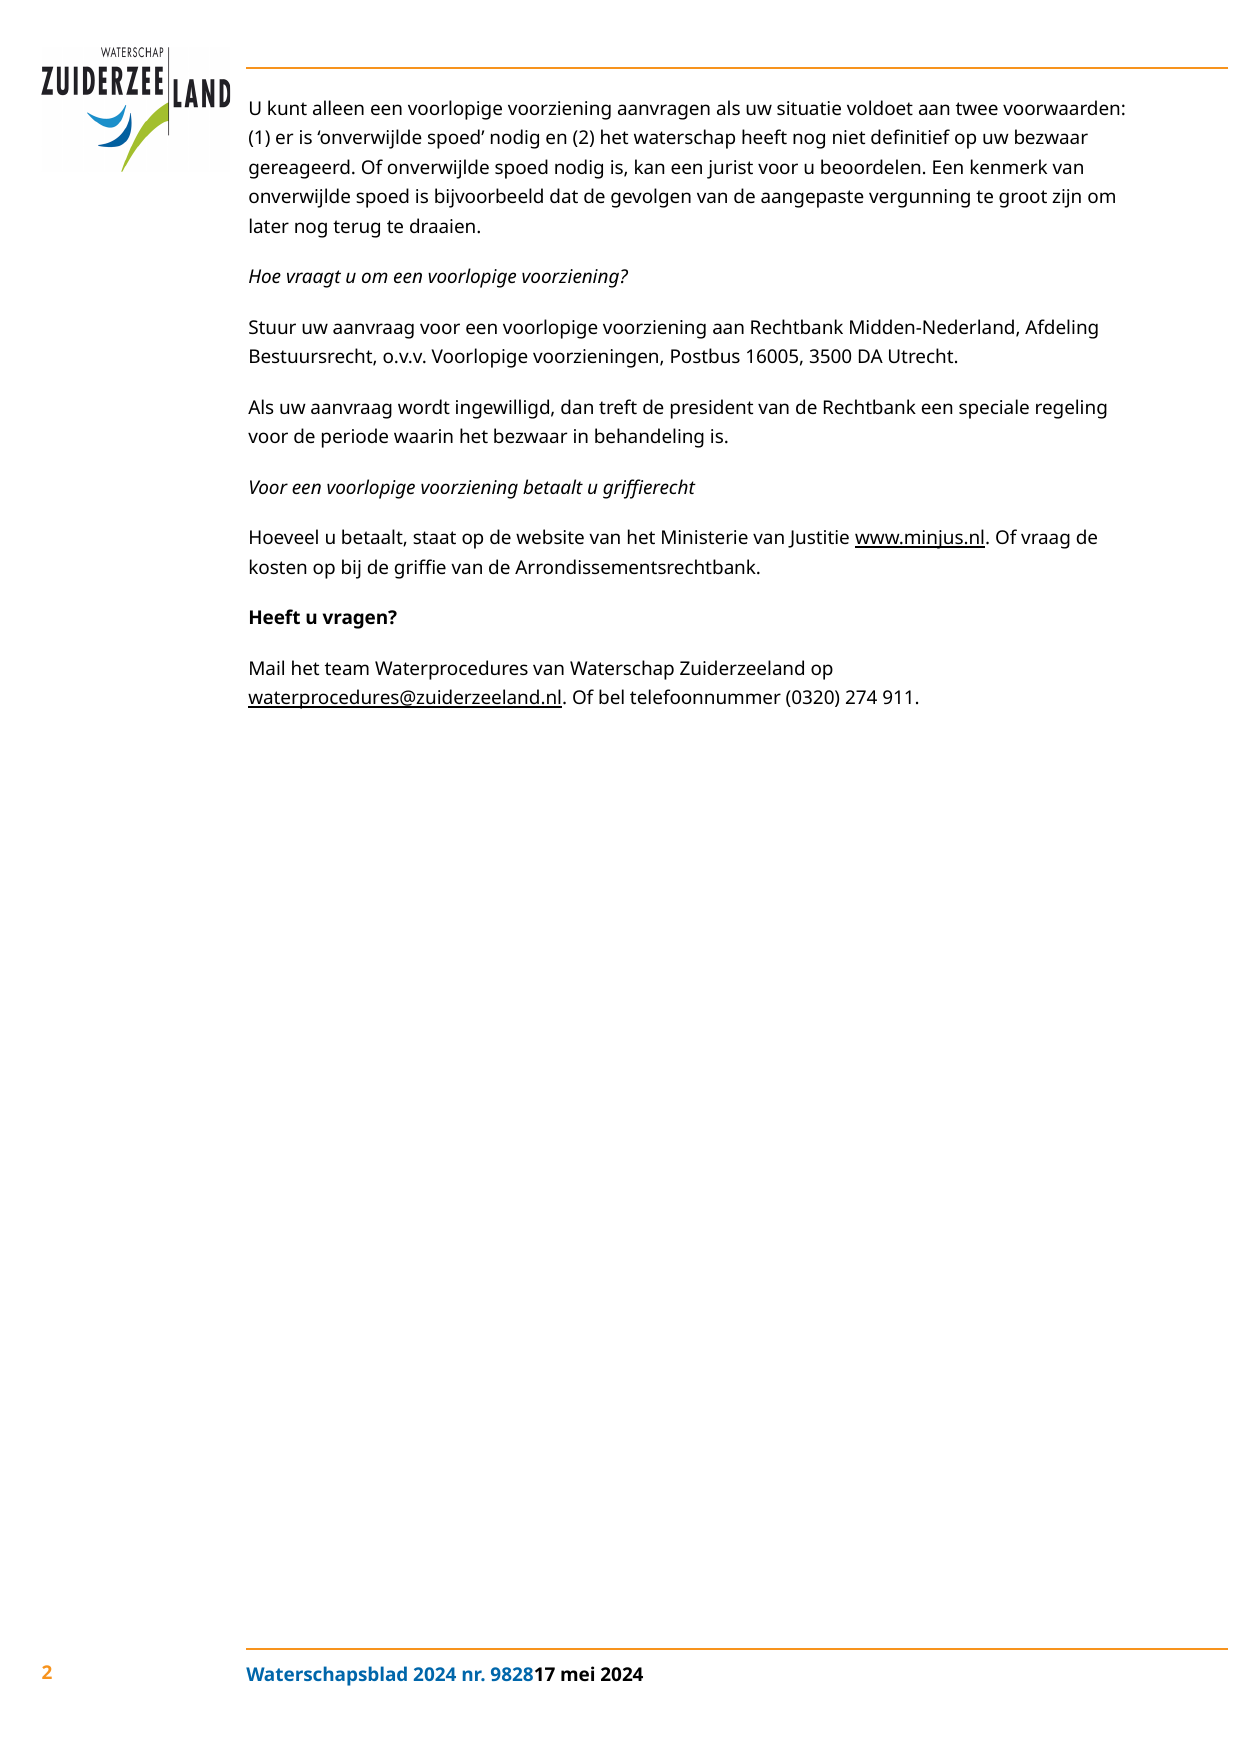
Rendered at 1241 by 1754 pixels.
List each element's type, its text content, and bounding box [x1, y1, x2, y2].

text Als uw aanvraag wordt ingewilligd, dan treft de president van de Rechtbank een speciale regeling voor de periode waarin het bezwaar in behandeling is. [248, 394, 1152, 449]
picture [41, 47, 231, 172]
text U kunt alleen een voorlopige voorziening aanvragen als uw situatie voldoet aan twee voorwaarden: (1) er is ‘onverwijlde spoed’ nodig en (2) het waterschap heeft nog niet definitief op uw bezwaar gereageerd. Of onverwijlde spoed nodig is, kan een jurist voor u beoordelen. Een kenmerk van onverwijlde spoed is bijvoorbeeld dat de gevolgen van de aangepaste vergunning te groot zijn om later nog terug te draaien. [248, 95, 1152, 239]
text Hoe vraagt u om een voorlopige voorziening? [248, 263, 1152, 289]
text Voor een voorlopige voorziening betaalt u griffierecht [248, 474, 1152, 500]
text Hoeveel u betaalt, staat op de website van het Ministerie van Justitie www.minjus.nl. Of vraag de kosten op bij de griffie van de Arrondissementsrechtbank. [248, 524, 1152, 580]
text Stuur uw aanvraag voor een voorlopige voorziening aan Rechtbank Midden-Nederland, Afdeling Bestuursrecht, o.v.v. Voorlopige voorzieningen, Postbus 16005, 3500 DA Utrecht. [248, 314, 1152, 369]
text Heeft u vragen? [248, 604, 1152, 630]
text Mail het team Waterprocedures van Waterschap Zuiderzeeland op waterprocedures@zuiderzeeland.nl. Of bel telefoonnummer (0320) 274 911. [248, 655, 1152, 710]
